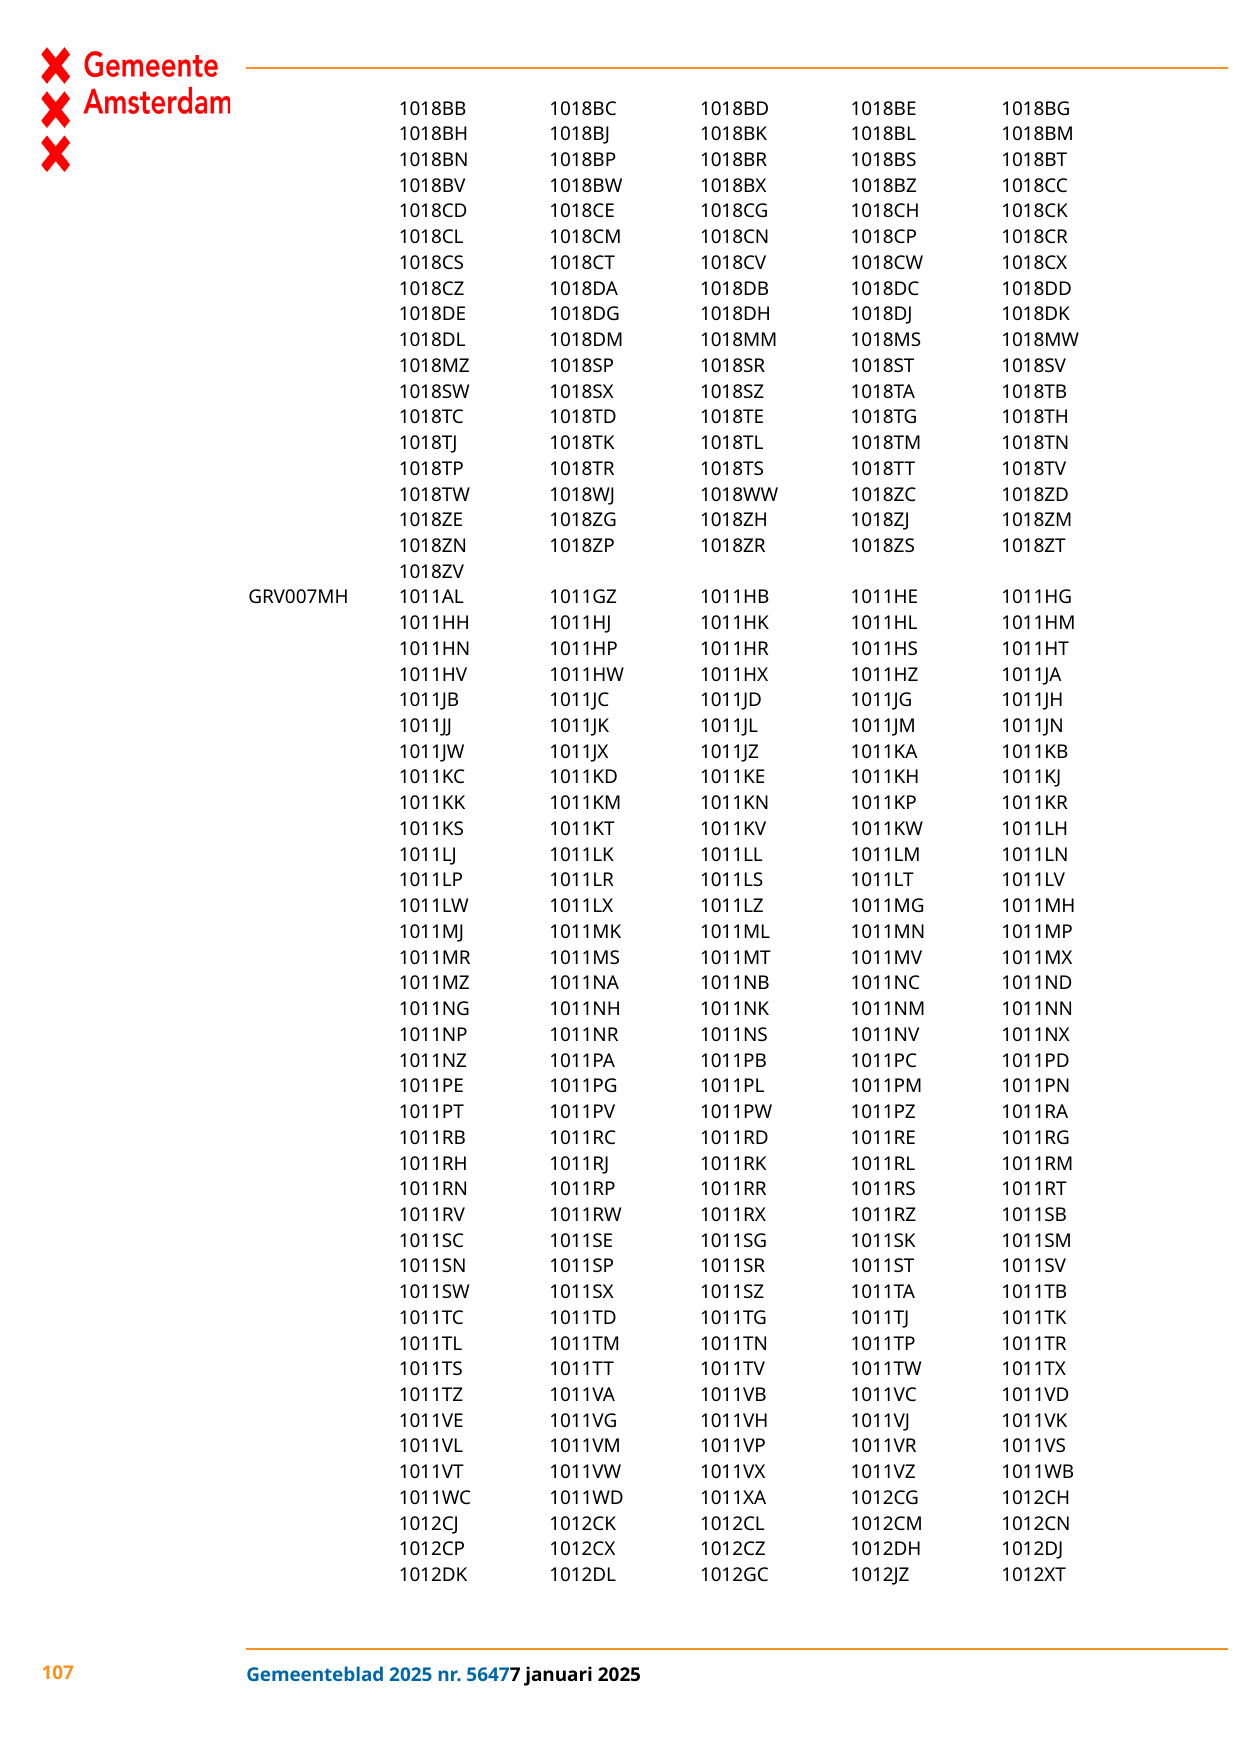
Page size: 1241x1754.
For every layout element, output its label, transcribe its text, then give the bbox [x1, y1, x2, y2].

table_cell [248, 635, 398, 661]
table_cell 1011RD [700, 1124, 850, 1150]
table_cell 1011JK [549, 712, 700, 738]
table_cell 1011RH [399, 1150, 549, 1175]
table_cell 1018TS [700, 455, 850, 481]
table_cell 1011PT [399, 1098, 549, 1124]
table_cell 1011JG [850, 687, 1001, 712]
table_cell 1018BE [850, 95, 1001, 121]
table_cell 1011JZ [700, 738, 850, 764]
table_cell 1011VD [1001, 1381, 1152, 1407]
table_cell 1018ZS [850, 532, 1001, 558]
table_cell [248, 815, 398, 841]
table_cell 1011NK [700, 995, 850, 1021]
table_cell 1018TB [1001, 378, 1152, 403]
table_cell 1011KM [549, 790, 700, 815]
table_cell 1018SR [700, 352, 850, 378]
table_cell [248, 944, 398, 969]
table_cell 1011RE [850, 1124, 1001, 1150]
table_cell 1018ZV [399, 558, 549, 584]
table_cell 1018SV [1001, 352, 1152, 378]
table_cell [248, 918, 398, 944]
table_cell [1001, 558, 1152, 584]
table_cell 1011KK [399, 790, 549, 815]
table_cell 1018MZ [399, 352, 549, 378]
table_cell 1011TJ [850, 1304, 1001, 1330]
table_cell [248, 1124, 398, 1150]
table_cell 1012DJ [1001, 1536, 1152, 1561]
table_cell 1018ZC [850, 481, 1001, 506]
table_cell 1011LS [700, 867, 850, 892]
table_cell [248, 558, 398, 584]
table_cell 1011LJ [399, 841, 549, 867]
table_cell 1018BD [700, 95, 850, 121]
table_cell 1011MT [700, 944, 850, 969]
table_cell 1011VS [1001, 1433, 1152, 1458]
table_cell 1012CG [850, 1484, 1001, 1510]
table_cell 1011TX [1001, 1356, 1152, 1381]
table_cell 1011GZ [549, 584, 700, 609]
table_cell 1018ZG [549, 506, 700, 532]
table_cell 1018SW [399, 378, 549, 403]
table_cell 1011KW [850, 815, 1001, 841]
table_cell [248, 352, 398, 378]
table_cell 1018CS [399, 249, 549, 275]
table_cell 1011VW [549, 1459, 700, 1484]
table_cell 1011LX [549, 893, 700, 918]
table_cell 1012CZ [700, 1536, 850, 1561]
table_cell 1018ZP [549, 532, 700, 558]
table_cell 1011NZ [399, 1047, 549, 1072]
table_cell [248, 121, 398, 146]
table_cell 1018BC [549, 95, 700, 121]
table_cell 1011SM [1001, 1227, 1152, 1253]
table_cell 1011RB [399, 1124, 549, 1150]
table_cell 1011MK [549, 918, 700, 944]
table_cell 1011NN [1001, 995, 1152, 1021]
table_cell 1011HE [850, 584, 1001, 609]
table_cell 1011WC [399, 1484, 549, 1510]
table_cell [248, 1047, 398, 1072]
table_cell [248, 1073, 398, 1098]
table_cell 1018TN [1001, 429, 1152, 455]
table_cell 1011SN [399, 1253, 549, 1278]
table_cell 1011SZ [700, 1278, 850, 1304]
table_cell 1011SR [700, 1253, 850, 1278]
table_cell 1011NV [850, 1021, 1001, 1047]
table_cell 1011KH [850, 764, 1001, 789]
table_cell 1011SK [850, 1227, 1001, 1253]
table_cell 1018MW [1001, 326, 1152, 352]
table_cell 1018CW [850, 249, 1001, 275]
table_cell 1018BK [700, 121, 850, 146]
table_cell 1011SW [399, 1278, 549, 1304]
table_cell 1018CG [700, 198, 850, 223]
table_cell 1011HM [1001, 609, 1152, 635]
table_cell 1012DH [850, 1536, 1001, 1561]
table_cell 1018BH [399, 121, 549, 146]
table_cell 1018BM [1001, 121, 1152, 146]
table_cell 1011JN [1001, 712, 1152, 738]
table_cell 1018CV [700, 249, 850, 275]
table_cell 1011VZ [850, 1459, 1001, 1484]
table_cell [248, 506, 398, 532]
table_cell 1018CN [700, 224, 850, 249]
table_cell 1011HZ [850, 661, 1001, 687]
table_cell 1011JA [1001, 661, 1152, 687]
table_cell 1011WB [1001, 1459, 1152, 1484]
table_cell 1011RN [399, 1175, 549, 1201]
table_cell 1018SX [549, 378, 700, 403]
table_cell 1011VX [700, 1459, 850, 1484]
table_cell 1012CH [1001, 1484, 1152, 1510]
table_cell 1018ZR [700, 532, 850, 558]
table_cell 1018ZM [1001, 506, 1152, 532]
table_cell 1018ZN [399, 532, 549, 558]
table_cell 1011SB [1001, 1201, 1152, 1227]
table_cell 1011ND [1001, 970, 1152, 995]
table_cell 1011HT [1001, 635, 1152, 661]
table_cell 1018MS [850, 326, 1001, 352]
table_cell 1011RL [850, 1150, 1001, 1175]
table_cell 1011NH [549, 995, 700, 1021]
table_cell 1011RZ [850, 1201, 1001, 1227]
table_cell [248, 326, 398, 352]
table_cell 1018DM [549, 326, 700, 352]
table_cell 1018BW [549, 172, 700, 198]
table_cell 1011TC [399, 1304, 549, 1330]
table_cell 1018BT [1001, 146, 1152, 172]
table_cell 1011KR [1001, 790, 1152, 815]
table_cell 1011KD [549, 764, 700, 789]
table_cell 1018TA [850, 378, 1001, 403]
table_cell 1018DH [700, 301, 850, 326]
table_cell 1011TM [549, 1330, 700, 1356]
table_cell 1011SC [399, 1227, 549, 1253]
table_cell [248, 429, 398, 455]
table_cell 1011HN [399, 635, 549, 661]
table_cell [248, 712, 398, 738]
table_cell 1011VT [399, 1459, 549, 1484]
table_cell 1018TP [399, 455, 549, 481]
table_cell [248, 1150, 398, 1175]
table_cell 1011KB [1001, 738, 1152, 764]
table_cell [549, 558, 700, 584]
table_cell [248, 1536, 398, 1561]
table_cell [248, 481, 398, 506]
table_cell 1011HH [399, 609, 549, 635]
table_cell 1011NS [700, 1021, 850, 1047]
table_cell 1011KN [700, 790, 850, 815]
table_cell 1011MH [1001, 893, 1152, 918]
table_cell [248, 1484, 398, 1510]
table_cell 1012GC [700, 1561, 850, 1587]
table_cell 1011VP [700, 1433, 850, 1458]
table_cell 1011SX [549, 1278, 700, 1304]
table_cell 1018ZJ [850, 506, 1001, 532]
table_cell [248, 1201, 398, 1227]
table_cell 1018SP [549, 352, 700, 378]
table_cell 1011SE [549, 1227, 700, 1253]
table_cell 1011LM [850, 841, 1001, 867]
table_cell 1011TP [850, 1330, 1001, 1356]
table_cell 1018TW [399, 481, 549, 506]
table_cell 1012CJ [399, 1510, 549, 1536]
table_cell 1011LW [399, 893, 549, 918]
table_cell 1011ML [700, 918, 850, 944]
table_cell [248, 378, 398, 403]
table_cell 1018WW [700, 481, 850, 506]
table_cell [248, 661, 398, 687]
table_cell 1018CZ [399, 275, 549, 301]
table_cell 1011TB [1001, 1278, 1152, 1304]
table_cell 1011RX [700, 1201, 850, 1227]
table_cell 1018WJ [549, 481, 700, 506]
table_cell 1011JH [1001, 687, 1152, 712]
table_cell 1011SV [1001, 1253, 1152, 1278]
table_cell 1011HL [850, 609, 1001, 635]
table_cell 1011MR [399, 944, 549, 969]
table_cell 1011JJ [399, 712, 549, 738]
table_cell 1011WD [549, 1484, 700, 1510]
table_cell 1011LP [399, 867, 549, 892]
table_cell 1011VL [399, 1433, 549, 1458]
table_cell [248, 198, 398, 223]
table_cell [248, 249, 398, 275]
table_cell 1011HK [700, 609, 850, 635]
table_cell [248, 790, 398, 815]
table_cell 1011KA [850, 738, 1001, 764]
table_cell 1018CR [1001, 224, 1152, 249]
table_cell 1018DA [549, 275, 700, 301]
table_cell 1011PL [700, 1073, 850, 1098]
table_cell [248, 841, 398, 867]
table_cell 1012CN [1001, 1510, 1152, 1536]
table_cell 1011JL [700, 712, 850, 738]
table_cell 1011KJ [1001, 764, 1152, 789]
table_cell 1011NB [700, 970, 850, 995]
table_cell 1011KE [700, 764, 850, 789]
table_cell 1011PN [1001, 1073, 1152, 1098]
table_cell 1011NX [1001, 1021, 1152, 1047]
table_cell [248, 1356, 398, 1381]
table_cell 1018DB [700, 275, 850, 301]
table_cell [248, 404, 398, 429]
table_cell 1011RM [1001, 1150, 1152, 1175]
table_cell [248, 1098, 398, 1124]
table_cell 1012CP [399, 1536, 549, 1561]
table_cell 1011PB [700, 1047, 850, 1072]
table_cell 1018TK [549, 429, 700, 455]
table_cell 1011AL [399, 584, 549, 609]
table_cell [248, 1510, 398, 1536]
table_cell 1018TH [1001, 404, 1152, 429]
table_cell 1011PW [700, 1098, 850, 1124]
table_cell 1011TZ [399, 1381, 549, 1407]
table_cell 1011MV [850, 944, 1001, 969]
table_cell 1018ST [850, 352, 1001, 378]
table_cell 1011RJ [549, 1150, 700, 1175]
table_cell 1011LN [1001, 841, 1152, 867]
table_cell 1011XA [700, 1484, 850, 1510]
table_cell [248, 1304, 398, 1330]
table_cell 1011RR [700, 1175, 850, 1201]
table_cell [248, 455, 398, 481]
table_cell 1018DK [1001, 301, 1152, 326]
table_cell 1011RC [549, 1124, 700, 1150]
table_cell 1011RK [700, 1150, 850, 1175]
table_cell 1011JC [549, 687, 700, 712]
table_cell 1011LL [700, 841, 850, 867]
table_cell 1011RV [399, 1201, 549, 1227]
table_cell 1018MM [700, 326, 850, 352]
table_cell [850, 558, 1001, 584]
table_cell 1011PV [549, 1098, 700, 1124]
table_cell 1011KS [399, 815, 549, 841]
table_cell 1011LV [1001, 867, 1152, 892]
picture [41, 47, 231, 172]
table_cell 1011VG [549, 1407, 700, 1433]
table_cell 1018BN [399, 146, 549, 172]
table_cell 1018BB [399, 95, 549, 121]
table_cell 1018ZT [1001, 532, 1152, 558]
table_cell 1011HP [549, 635, 700, 661]
table_cell [248, 1381, 398, 1407]
table_cell 1018TG [850, 404, 1001, 429]
table_cell 1011JX [549, 738, 700, 764]
table_cell 1011LZ [700, 893, 850, 918]
table_cell 1011KT [549, 815, 700, 841]
table_cell 1011HV [399, 661, 549, 687]
table_cell 1018BS [850, 146, 1001, 172]
table_cell [248, 532, 398, 558]
table_cell 1011SG [700, 1227, 850, 1253]
table_cell GRV007MH [248, 584, 398, 609]
table_cell 1011MJ [399, 918, 549, 944]
table_cell [248, 609, 398, 635]
table_cell 1011MS [549, 944, 700, 969]
table_cell 1018CE [549, 198, 700, 223]
table_cell 1011NA [549, 970, 700, 995]
table_cell 1018TD [549, 404, 700, 429]
table_cell [248, 738, 398, 764]
table_cell 1018DJ [850, 301, 1001, 326]
table_cell 1011PZ [850, 1098, 1001, 1124]
table_cell 1018CT [549, 249, 700, 275]
table_cell 1011VH [700, 1407, 850, 1433]
table_cell 1011TA [850, 1278, 1001, 1304]
table_cell 1011VJ [850, 1407, 1001, 1433]
table_cell 1011JM [850, 712, 1001, 738]
table_cell 1018BP [549, 146, 700, 172]
table_cell 1011VB [700, 1381, 850, 1407]
table_cell [248, 301, 398, 326]
table_cell 1011PM [850, 1073, 1001, 1098]
table_cell 1011HB [700, 584, 850, 609]
table_cell [248, 275, 398, 301]
table_cell 1011LH [1001, 815, 1152, 841]
table_cell [248, 995, 398, 1021]
table_cell 1012CL [700, 1510, 850, 1536]
table_cell [248, 95, 398, 121]
table_cell 1011NC [850, 970, 1001, 995]
table_cell 1018CC [1001, 172, 1152, 198]
table_cell [248, 893, 398, 918]
table_cell 1011TR [1001, 1330, 1152, 1356]
table_cell 1018TC [399, 404, 549, 429]
table_cell 1011RW [549, 1201, 700, 1227]
table_cell 1011HS [850, 635, 1001, 661]
table_cell 1018BX [700, 172, 850, 198]
table_cell 1012JZ [850, 1561, 1001, 1587]
table_cell 1018CH [850, 198, 1001, 223]
table_cell 1011TT [549, 1356, 700, 1381]
table_cell 1018BR [700, 146, 850, 172]
table_cell 1011PD [1001, 1047, 1152, 1072]
table_cell 1018BG [1001, 95, 1152, 121]
table_cell 1011NG [399, 995, 549, 1021]
table_cell 1011SP [549, 1253, 700, 1278]
table_cell 1011TS [399, 1356, 549, 1381]
table_cell 1012XT [1001, 1561, 1152, 1587]
table_cell 1011TG [700, 1304, 850, 1330]
table_cell [248, 1561, 398, 1587]
table_cell 1018CP [850, 224, 1001, 249]
table_cell 1011VR [850, 1433, 1001, 1458]
table_cell 1011TK [1001, 1304, 1152, 1330]
table_cell 1011RA [1001, 1098, 1152, 1124]
table_cell 1011PG [549, 1073, 700, 1098]
table_cell 1018CM [549, 224, 700, 249]
table_cell 1011PE [399, 1073, 549, 1098]
table_cell 1011VM [549, 1433, 700, 1458]
table_cell 1018DG [549, 301, 700, 326]
table_cell 1011VA [549, 1381, 700, 1407]
table_cell 1012CK [549, 1510, 700, 1536]
table_cell 1011VC [850, 1381, 1001, 1407]
table_cell 1011HX [700, 661, 850, 687]
table_cell 1012DL [549, 1561, 700, 1587]
table_cell 1012DK [399, 1561, 549, 1587]
table_cell 1018TM [850, 429, 1001, 455]
table_cell 1011ST [850, 1253, 1001, 1278]
table_cell 1018TR [549, 455, 700, 481]
table_cell 1011LK [549, 841, 700, 867]
table_cell 1011TN [700, 1330, 850, 1356]
table_cell 1011NM [850, 995, 1001, 1021]
table_cell [248, 1227, 398, 1253]
table_cell 1011MN [850, 918, 1001, 944]
table_cell [248, 1459, 398, 1484]
table_cell 1018TL [700, 429, 850, 455]
table_cell 1018CD [399, 198, 549, 223]
table_cell 1011VK [1001, 1407, 1152, 1433]
table_cell 1011TL [399, 1330, 549, 1356]
table_cell 1018ZH [700, 506, 850, 532]
table_cell 1018DE [399, 301, 549, 326]
table_cell 1018BV [399, 172, 549, 198]
table_cell 1018TJ [399, 429, 549, 455]
table_cell 1011MX [1001, 944, 1152, 969]
table_cell 1018TE [700, 404, 850, 429]
table_cell 1011KP [850, 790, 1001, 815]
table_cell [248, 172, 398, 198]
table_cell 1012CM [850, 1510, 1001, 1536]
table_cell 1018CK [1001, 198, 1152, 223]
table_cell 1018ZE [399, 506, 549, 532]
table_cell 1011RT [1001, 1175, 1152, 1201]
table_cell 1011VE [399, 1407, 549, 1433]
table_cell 1018BL [850, 121, 1001, 146]
table_cell 1011MZ [399, 970, 549, 995]
table_cell 1011JW [399, 738, 549, 764]
table_cell [248, 1253, 398, 1278]
table_cell 1018ZD [1001, 481, 1152, 506]
table_cell 1018TV [1001, 455, 1152, 481]
table_cell 1018SZ [700, 378, 850, 403]
table_cell 1018DD [1001, 275, 1152, 301]
table_cell 1011LR [549, 867, 700, 892]
table_cell 1011NR [549, 1021, 700, 1047]
table_cell 1011TV [700, 1356, 850, 1381]
table_cell [248, 146, 398, 172]
table_cell 1018TT [850, 455, 1001, 481]
table_cell 1011HR [700, 635, 850, 661]
table_cell 1011LT [850, 867, 1001, 892]
table_cell [248, 1433, 398, 1458]
table_cell 1011KV [700, 815, 850, 841]
table_cell [248, 764, 398, 789]
table_cell 1011HW [549, 661, 700, 687]
table_cell 1011JD [700, 687, 850, 712]
table_cell 1011HG [1001, 584, 1152, 609]
table_cell [248, 867, 398, 892]
table_cell 1011TD [549, 1304, 700, 1330]
table_cell [248, 1330, 398, 1356]
table_cell [248, 970, 398, 995]
table_cell 1012CX [549, 1536, 700, 1561]
table_cell 1011HJ [549, 609, 700, 635]
table_cell 1011PA [549, 1047, 700, 1072]
table_cell [248, 687, 398, 712]
table_cell 1011PC [850, 1047, 1001, 1072]
table_cell 1011MG [850, 893, 1001, 918]
table_cell [248, 1407, 398, 1433]
table_cell 1011RG [1001, 1124, 1152, 1150]
table_cell 1011RS [850, 1175, 1001, 1201]
table_cell 1011JB [399, 687, 549, 712]
table_cell 1018CL [399, 224, 549, 249]
table_cell 1018BJ [549, 121, 700, 146]
table_cell 1011TW [850, 1356, 1001, 1381]
table_cell [248, 1175, 398, 1201]
table_cell 1018DL [399, 326, 549, 352]
table_cell [700, 558, 850, 584]
table_cell 1011RP [549, 1175, 700, 1201]
table_cell 1018BZ [850, 172, 1001, 198]
table_cell [248, 1278, 398, 1304]
table_cell 1018DC [850, 275, 1001, 301]
table_cell [248, 224, 398, 249]
table_cell 1011KC [399, 764, 549, 789]
table_cell 1018CX [1001, 249, 1152, 275]
table_cell 1011MP [1001, 918, 1152, 944]
table_cell [248, 1021, 398, 1047]
table_cell 1011NP [399, 1021, 549, 1047]
